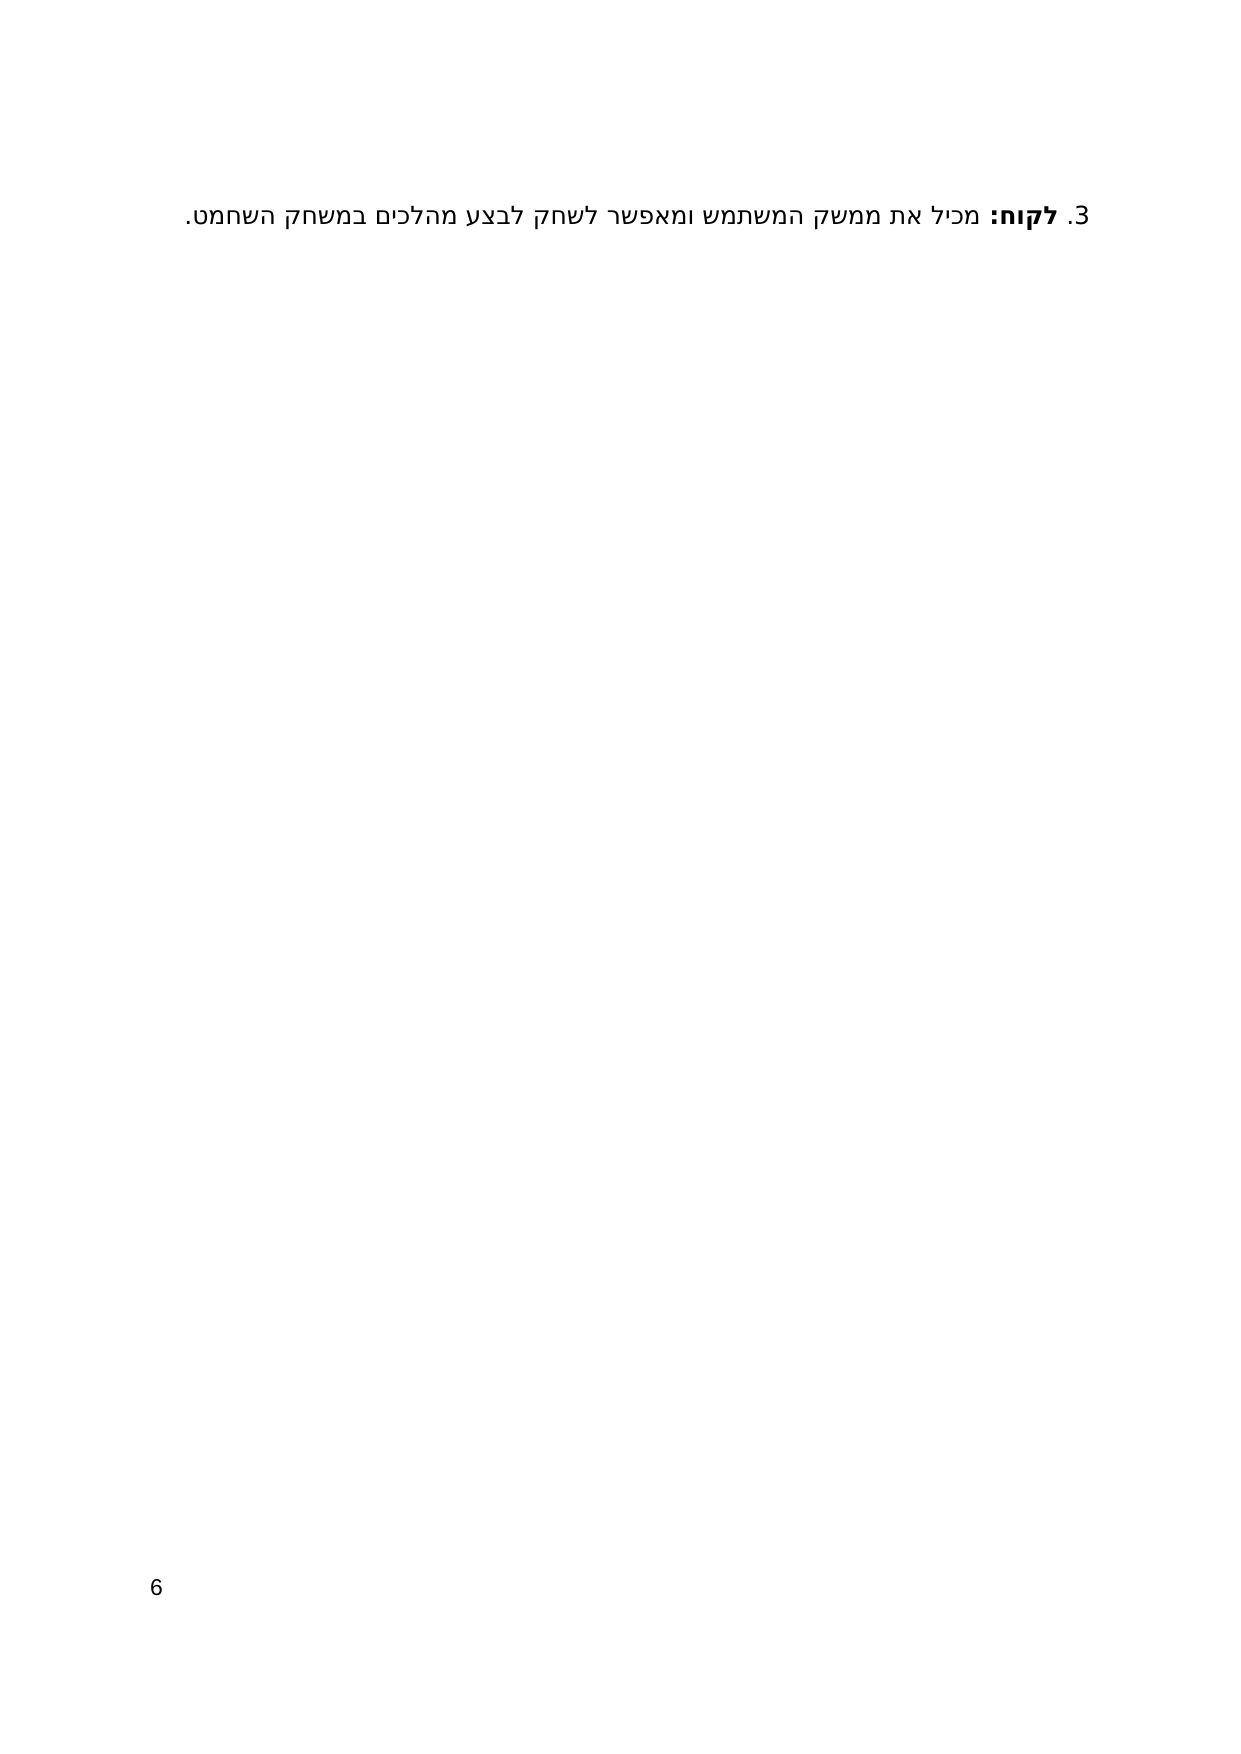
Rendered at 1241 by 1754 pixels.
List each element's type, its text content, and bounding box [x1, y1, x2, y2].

text 3. לקוח: מכיל את ממשק המשתמש ומאפשר לשחק לבצע מהלכים במשחק השחמט. [150, 201, 1090, 230]
